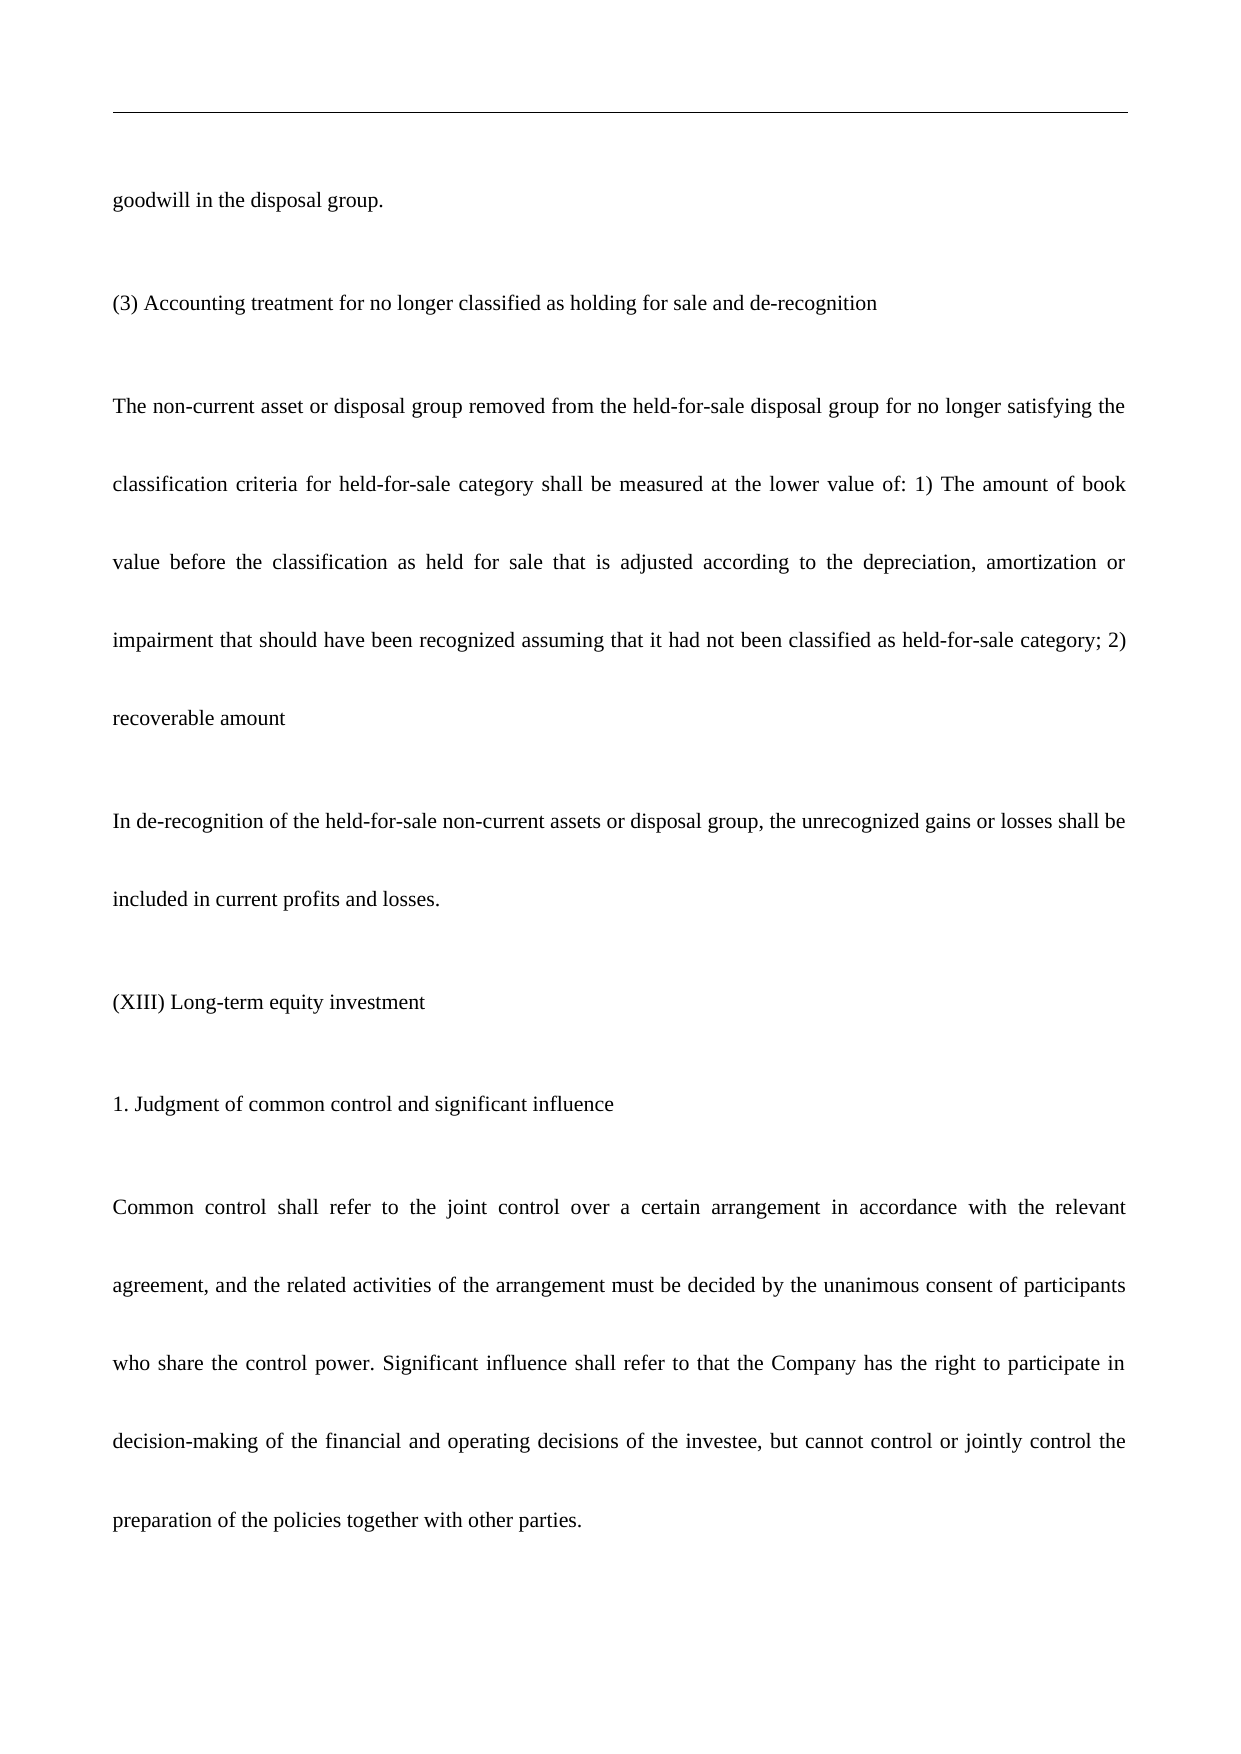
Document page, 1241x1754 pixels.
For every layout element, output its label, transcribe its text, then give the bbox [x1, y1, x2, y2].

text Common control shall refer to the joint control over a certain arrangement in accordance with the relevant agreement, and the related activities of the arrangement must be decided by the unanimous consent of participants who share the control power. Significant influence shall refer to that the Company has the right to participate in decision-making of the financial and operating decisions of the investee, but cannot control or jointly control the preparation of the policies together with other parties. [112, 1165, 1128, 1540]
text The non-current asset or disposal group removed from the held-for-sale disposal group for no longer satisfying the classification criteria for held-for-sale category shall be measured at the lower value of: 1) The amount of book value before the classification as held for sale that is adjusted according to the depreciation, amortization or impairment that should have been recognized assuming that it had not been classified as held-for-sale category; 2) recoverable amount [112, 364, 1128, 739]
text 1. Judgment of common control and significant influence [112, 1062, 1128, 1125]
text goodwill in the disposal group. [112, 158, 1128, 221]
text (XIII) Long-term equity investment [112, 960, 1128, 1022]
text In de-recognition of the held-for-sale non-current assets or disposal group, the unrecognized gains or losses shall be included in current profits and losses. [112, 779, 1128, 919]
text (3) Accounting treatment for no longer classified as holding for sale and de-recognition [112, 261, 1128, 323]
